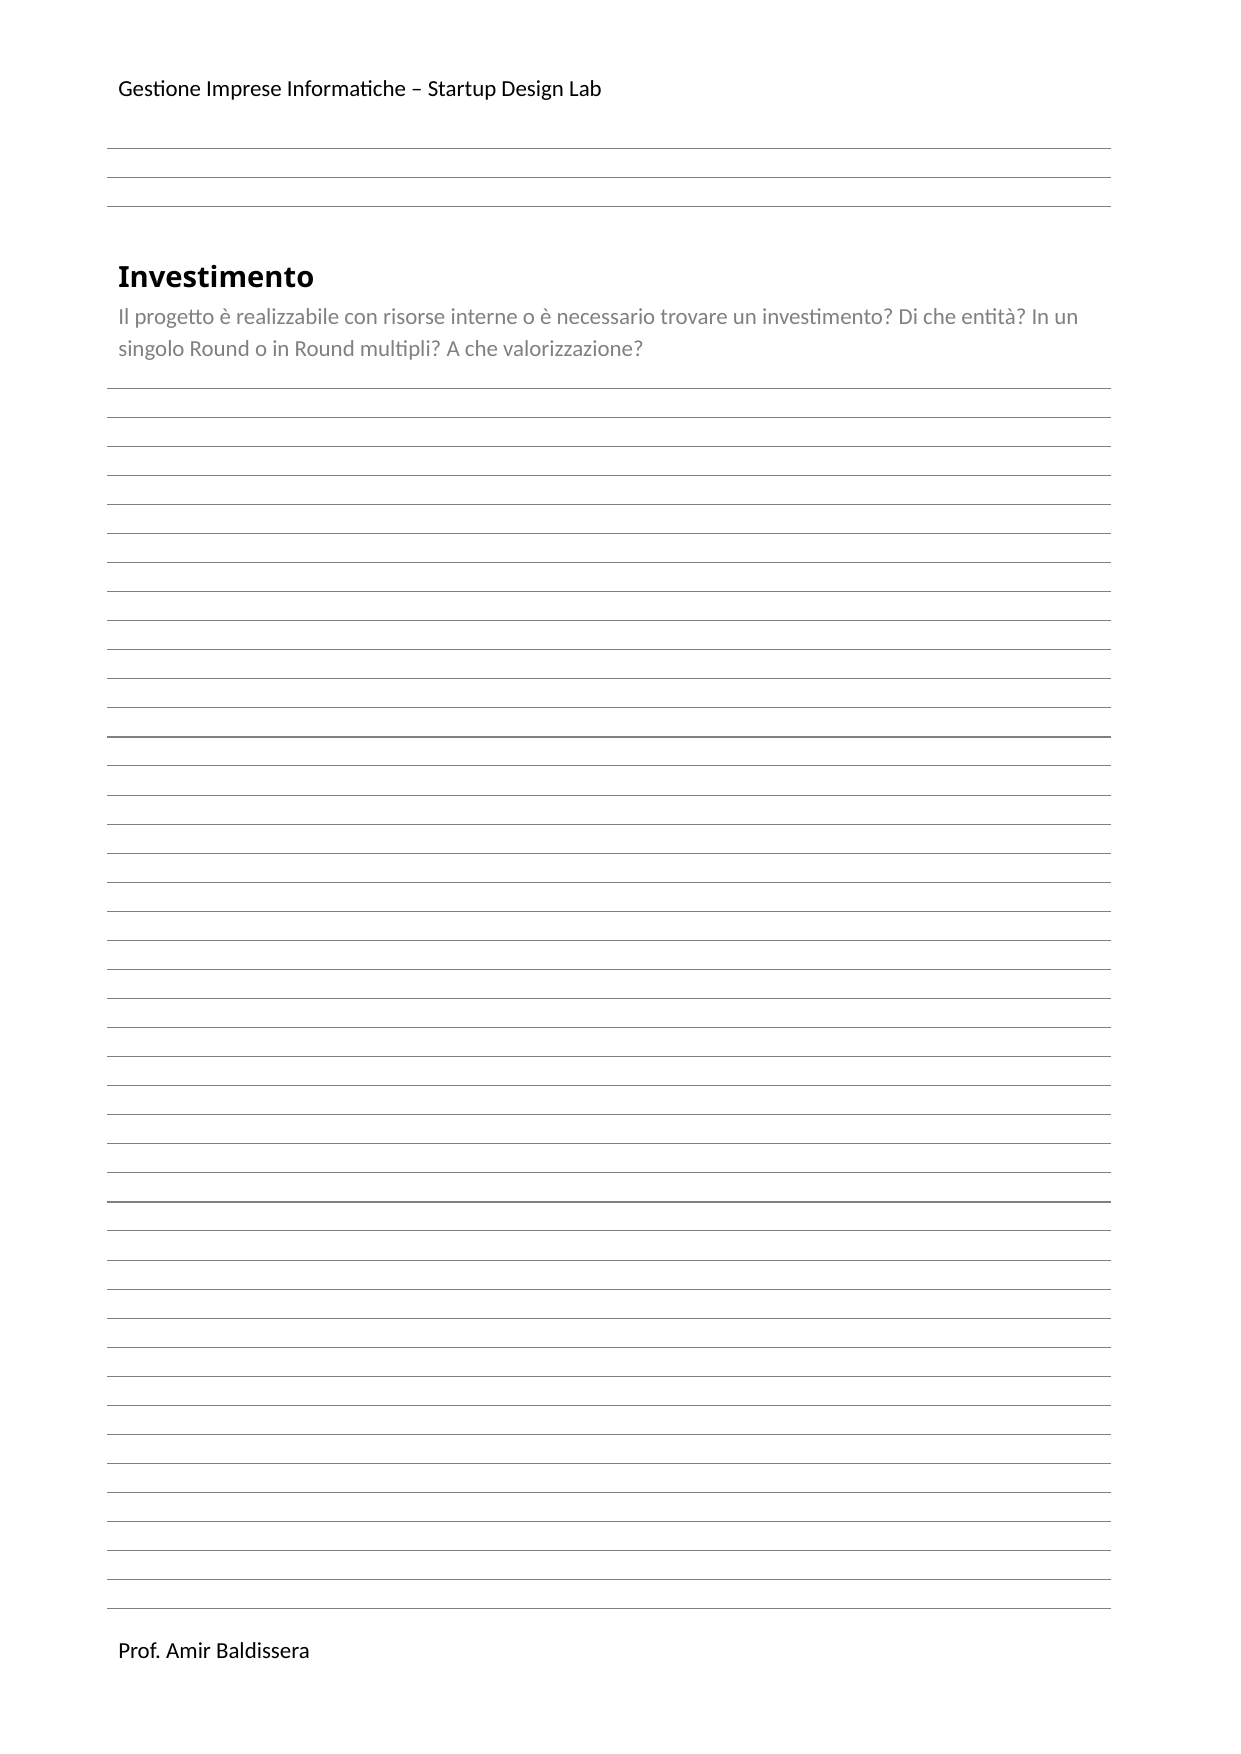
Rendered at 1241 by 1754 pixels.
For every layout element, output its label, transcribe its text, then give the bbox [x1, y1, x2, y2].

table_cell [107, 1406, 1111, 1434]
table_cell [107, 796, 1111, 823]
table_cell [107, 1144, 1111, 1172]
table_cell [107, 1173, 1111, 1201]
table_cell [107, 1580, 1111, 1608]
table_cell [107, 1028, 1111, 1056]
table_cell [107, 825, 1111, 853]
table_cell [107, 650, 1111, 678]
table_cell [107, 178, 1111, 206]
table_cell [107, 708, 1111, 736]
table_cell [107, 738, 1111, 765]
table_cell [107, 766, 1111, 794]
table_cell [107, 1203, 1111, 1230]
table_cell [107, 679, 1111, 707]
table_cell [107, 1086, 1111, 1114]
table_cell [107, 1348, 1111, 1376]
table_cell [107, 1231, 1111, 1259]
table_cell [107, 621, 1111, 649]
table_cell [107, 999, 1111, 1027]
table_cell [107, 1319, 1111, 1347]
table_cell [107, 1377, 1111, 1405]
table_cell [107, 883, 1111, 911]
table_cell [107, 1522, 1111, 1550]
table_cell [107, 1464, 1111, 1492]
table_header [107, 389, 1111, 417]
table_cell [107, 1290, 1111, 1318]
table_cell [107, 1115, 1111, 1143]
table_cell [107, 1057, 1111, 1085]
subtitle Investimento [118, 257, 1122, 296]
table_cell [107, 534, 1111, 562]
table_cell [107, 1261, 1111, 1288]
table_cell [107, 1551, 1111, 1579]
table_cell [107, 1435, 1111, 1463]
table_cell [107, 592, 1111, 620]
table_cell [107, 941, 1111, 969]
text Il progetto è realizzabile con risorse interne o è necessario trovare un investimento? Di che entità? In un singolo Round o in Round multipli? A che valorizzazione? [118, 302, 1122, 363]
table_cell [107, 563, 1111, 591]
table_cell [107, 854, 1111, 882]
table_cell [107, 912, 1111, 940]
table_cell [107, 970, 1111, 998]
table_cell [107, 505, 1111, 533]
table_cell [107, 476, 1111, 504]
table_cell [107, 418, 1111, 446]
table_cell [107, 1493, 1111, 1521]
table_cell [107, 447, 1111, 475]
table_cell [107, 149, 1111, 177]
